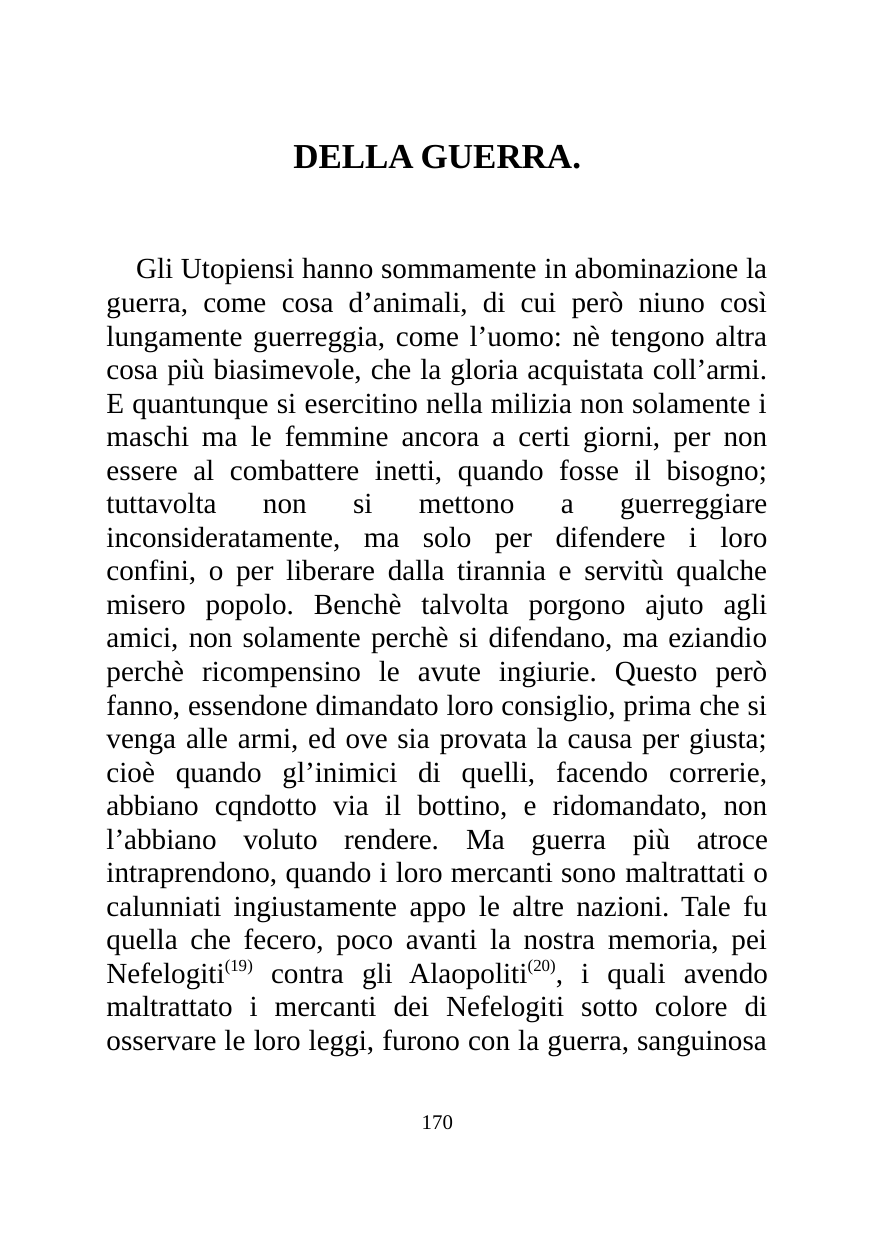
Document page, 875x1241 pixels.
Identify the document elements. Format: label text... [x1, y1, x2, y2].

text Gli Utopiensi hanno sommamente in abominazione la guerra, come cosa d’animali, di cui però niuno così lungamente guerreggia, come l’uomo: nè tengono altra cosa più biasimevole, che la gloria acquistata coll’armi. E quantunque si esercitino nella milizia non solamente i maschi ma le femmine ancora a certi giorni, per non essere al combattere inetti, quando fosse il bisogno; tuttavolta non si mettono a guerreggiare inconsideratamente, ma solo per difendere i loro confini, o per liberare dalla tirannia e servitù qualche misero popolo. Benchè talvolta porgono ajuto agli amici, non solamente perchè si difendano, ma eziandio perchè ricompensino le avute ingiurie. Questo però fanno, essendone dimandato loro consiglio, prima che si venga alle armi, ed ove sia provata la causa per giusta; cioè quando gl’inimici di quelli, facendo correrie, abbiano cqndotto via il bottino, e ridomandato, non l’abbiano voluto rendere. Ma guerra più atroce intraprendono, quando i loro mercanti sono maltrattati o calunniati ingiustamente appo le altre nazioni. Tale fu quella che fecero, poco avanti la nostra memoria, pei Nefelogiti contra gli Alaopoliti, i quali avendo maltrattato i mercanti dei Nefelogiti sotto colore di osservare le loro leggi, furono con la guerra, sanguinosa [106, 252, 768, 1057]
subtitle DELLA GUERRA. [106, 136, 768, 176]
